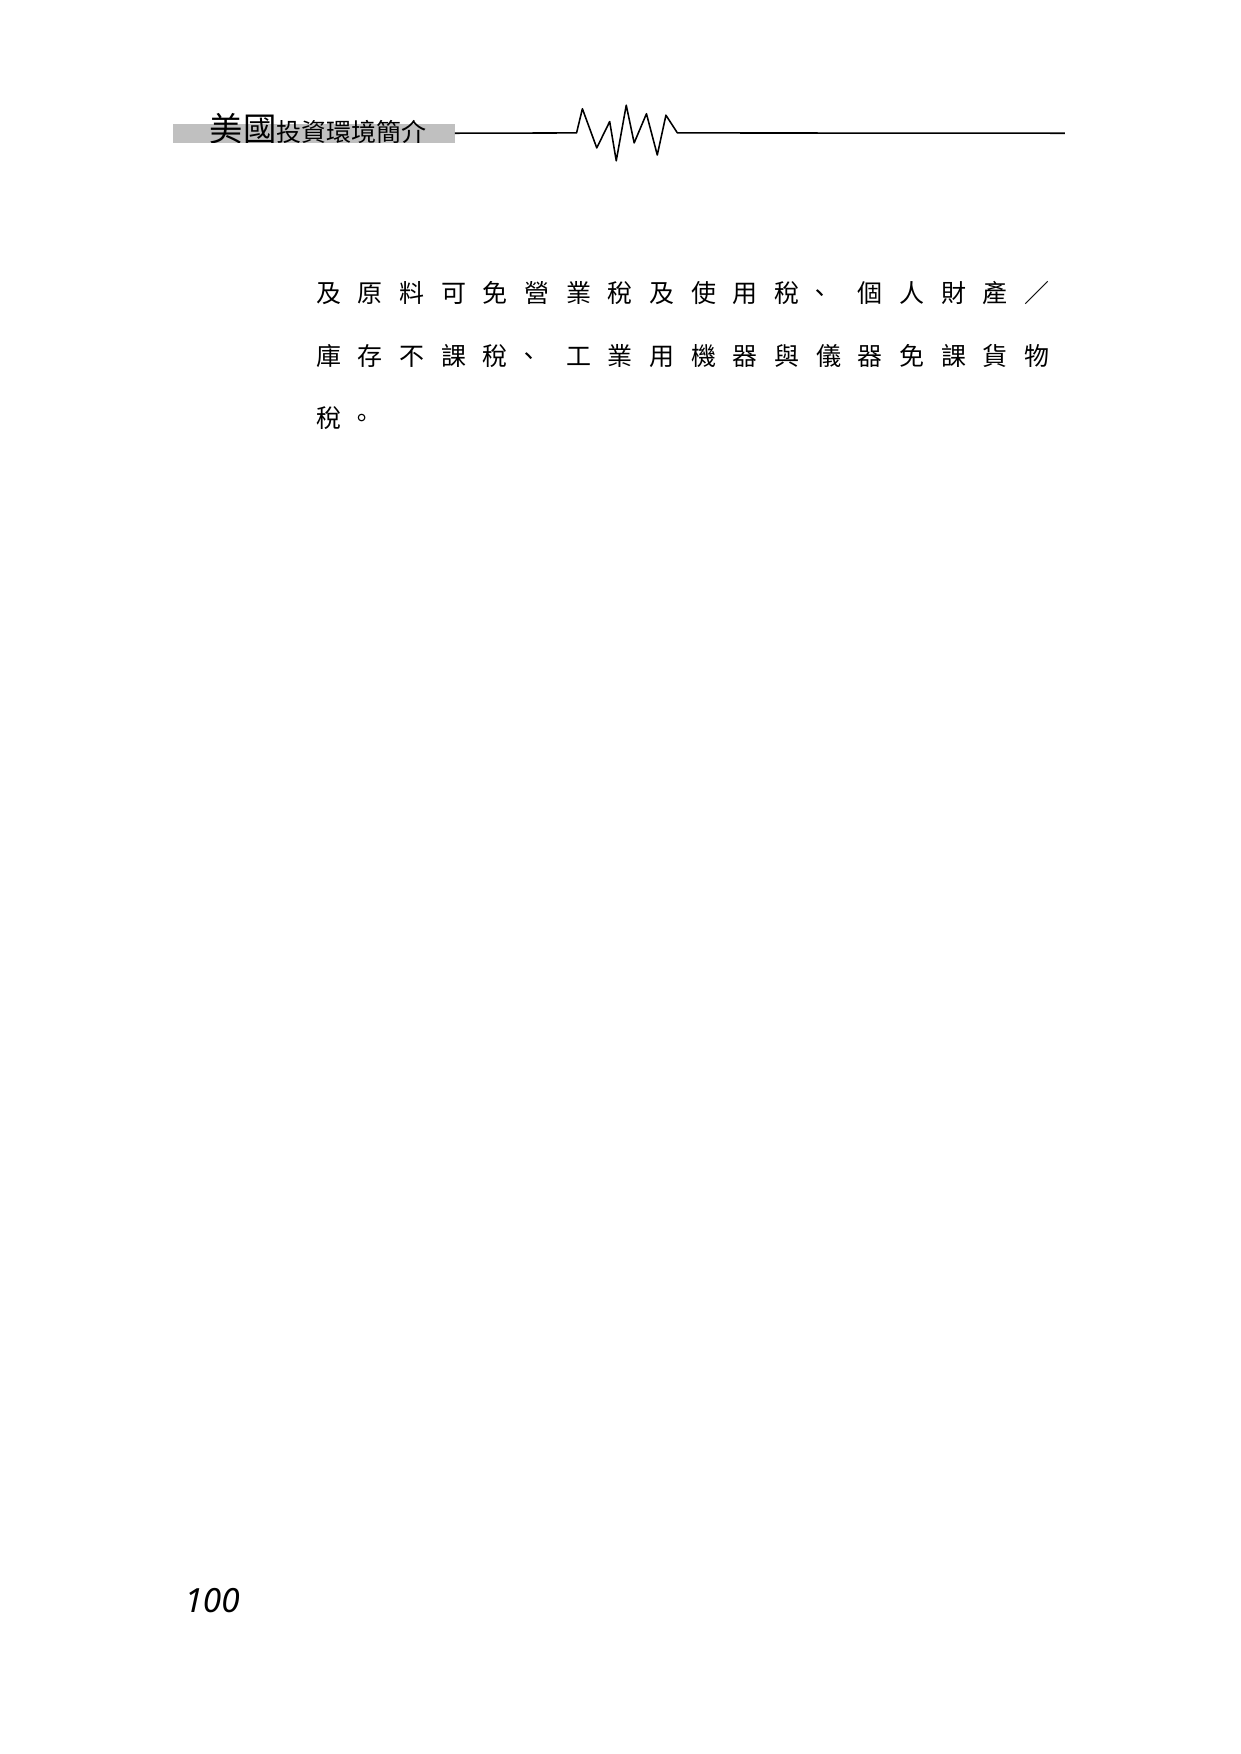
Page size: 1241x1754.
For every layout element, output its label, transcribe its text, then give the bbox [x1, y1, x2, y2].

text 及原料可免營業稅及使用稅、個人財產／庫存不課稅、工業用機器與儀器免課貨物稅。 [207, 250, 1058, 438]
